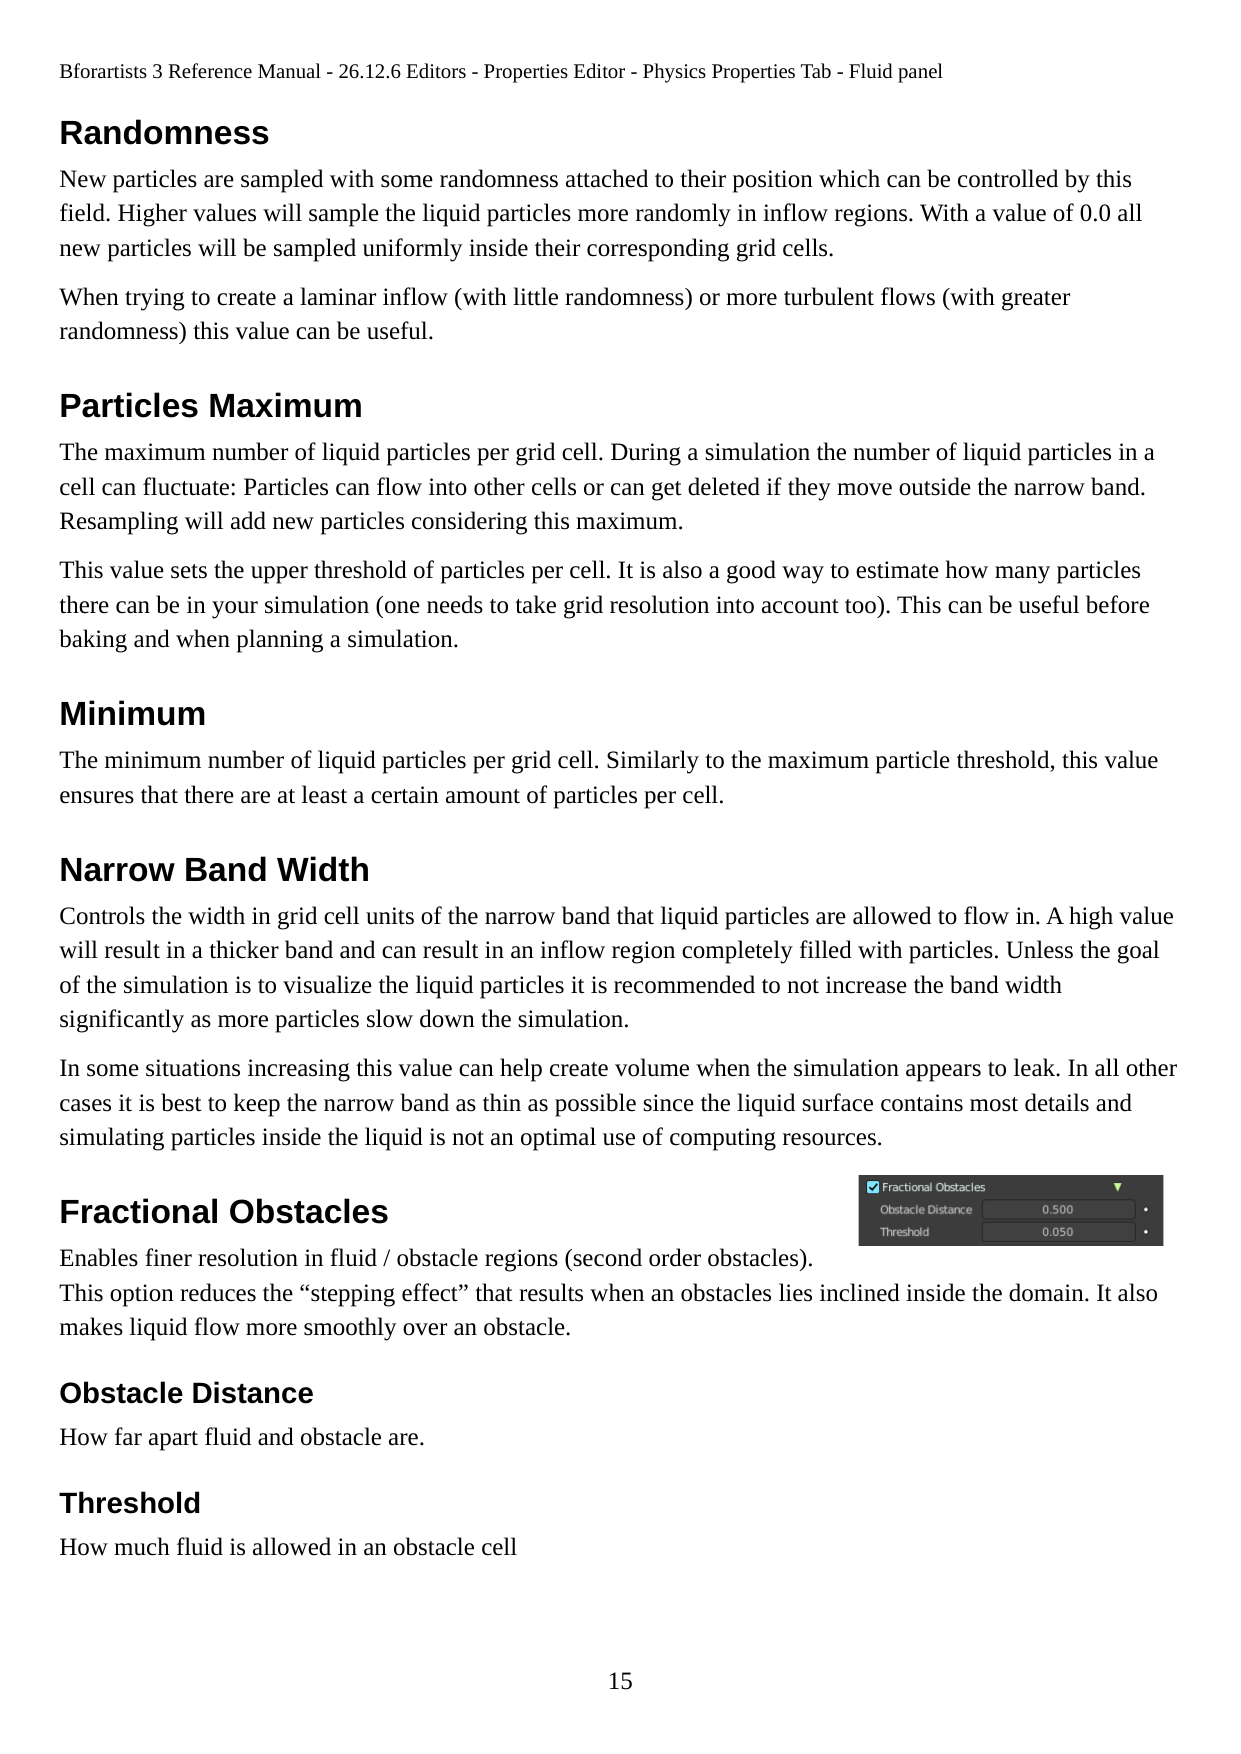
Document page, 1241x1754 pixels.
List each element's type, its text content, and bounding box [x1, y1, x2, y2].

text How far apart fluid and obstacle are. [59, 1422, 1181, 1451]
text The minimum number of liquid particles per grid cell. Similarly to the maximum particle threshold, this value ensures that there are at least a certain amount of particles per cell. [59, 745, 1181, 808]
subtitle Randomness [59, 113, 1181, 151]
subtitle Threshold [59, 1486, 1181, 1519]
text Controls the width in grid cell units of the narrow band that liquid particles are allowed to flow in. A high value will result in a thicker band and can result in an inflow region completely filled with particles. Unless the goal of the simulation is to visualize the liquid particles it is recommended to not increase the band width significantly as more particles slow down the simulation. [59, 901, 1181, 1033]
text The maximum number of liquid particles per grid cell. During a simulation the number of liquid particles in a cell can fluctuate: Particles can flow into other cells or can get deleted if they move outside the narrow band. Resampling will add new particles considering this maximum. [59, 437, 1181, 535]
text This value sets the upper threshold of particles per cell. It is also a good way to estimate how many particles there can be in your simulation (one needs to take grid resolution into account too). This can be useful before baking and when planning a simulation. [59, 555, 1181, 653]
subtitle Fractional Obstacles [59, 1192, 858, 1231]
text New particles are sampled with some randomness attached to their position which can be controlled by this field. Higher values will sample the liquid particles more randomly in inflow regions. With a value of 0.0 all new particles will be sampled uniformly inside their corresponding grid cells. [59, 164, 1181, 261]
picture [858, 1175, 1164, 1246]
subtitle Minimum [59, 694, 1181, 733]
subtitle Narrow Band Width [59, 850, 1181, 888]
text Enables finer resolution in fluid / obstacle regions (second order obstacles). This option reduces the “stepping effect” that results when an obstacles lies inclined inside the domain. It also makes liquid flow more smoothly over an obstacle. [59, 1243, 1181, 1341]
text When trying to create a laminar inflow (with little randomness) or more turbulent flows (with greater randomness) this value can be useful. [59, 282, 1181, 345]
text How much fluid is allowed in an obstacle cell [59, 1532, 1181, 1561]
subtitle Particles Maximum [59, 386, 1181, 425]
text In some situations increasing this value can help create volume when the simulation appears to leak. In all other cases it is best to keep the narrow band as thin as possible since the liquid surface contains most details and simulating particles inside the liquid is not an optimal use of computing resources. [59, 1053, 1181, 1151]
subtitle [1164, 1192, 1181, 1231]
subtitle Obstacle Distance [59, 1376, 1181, 1410]
